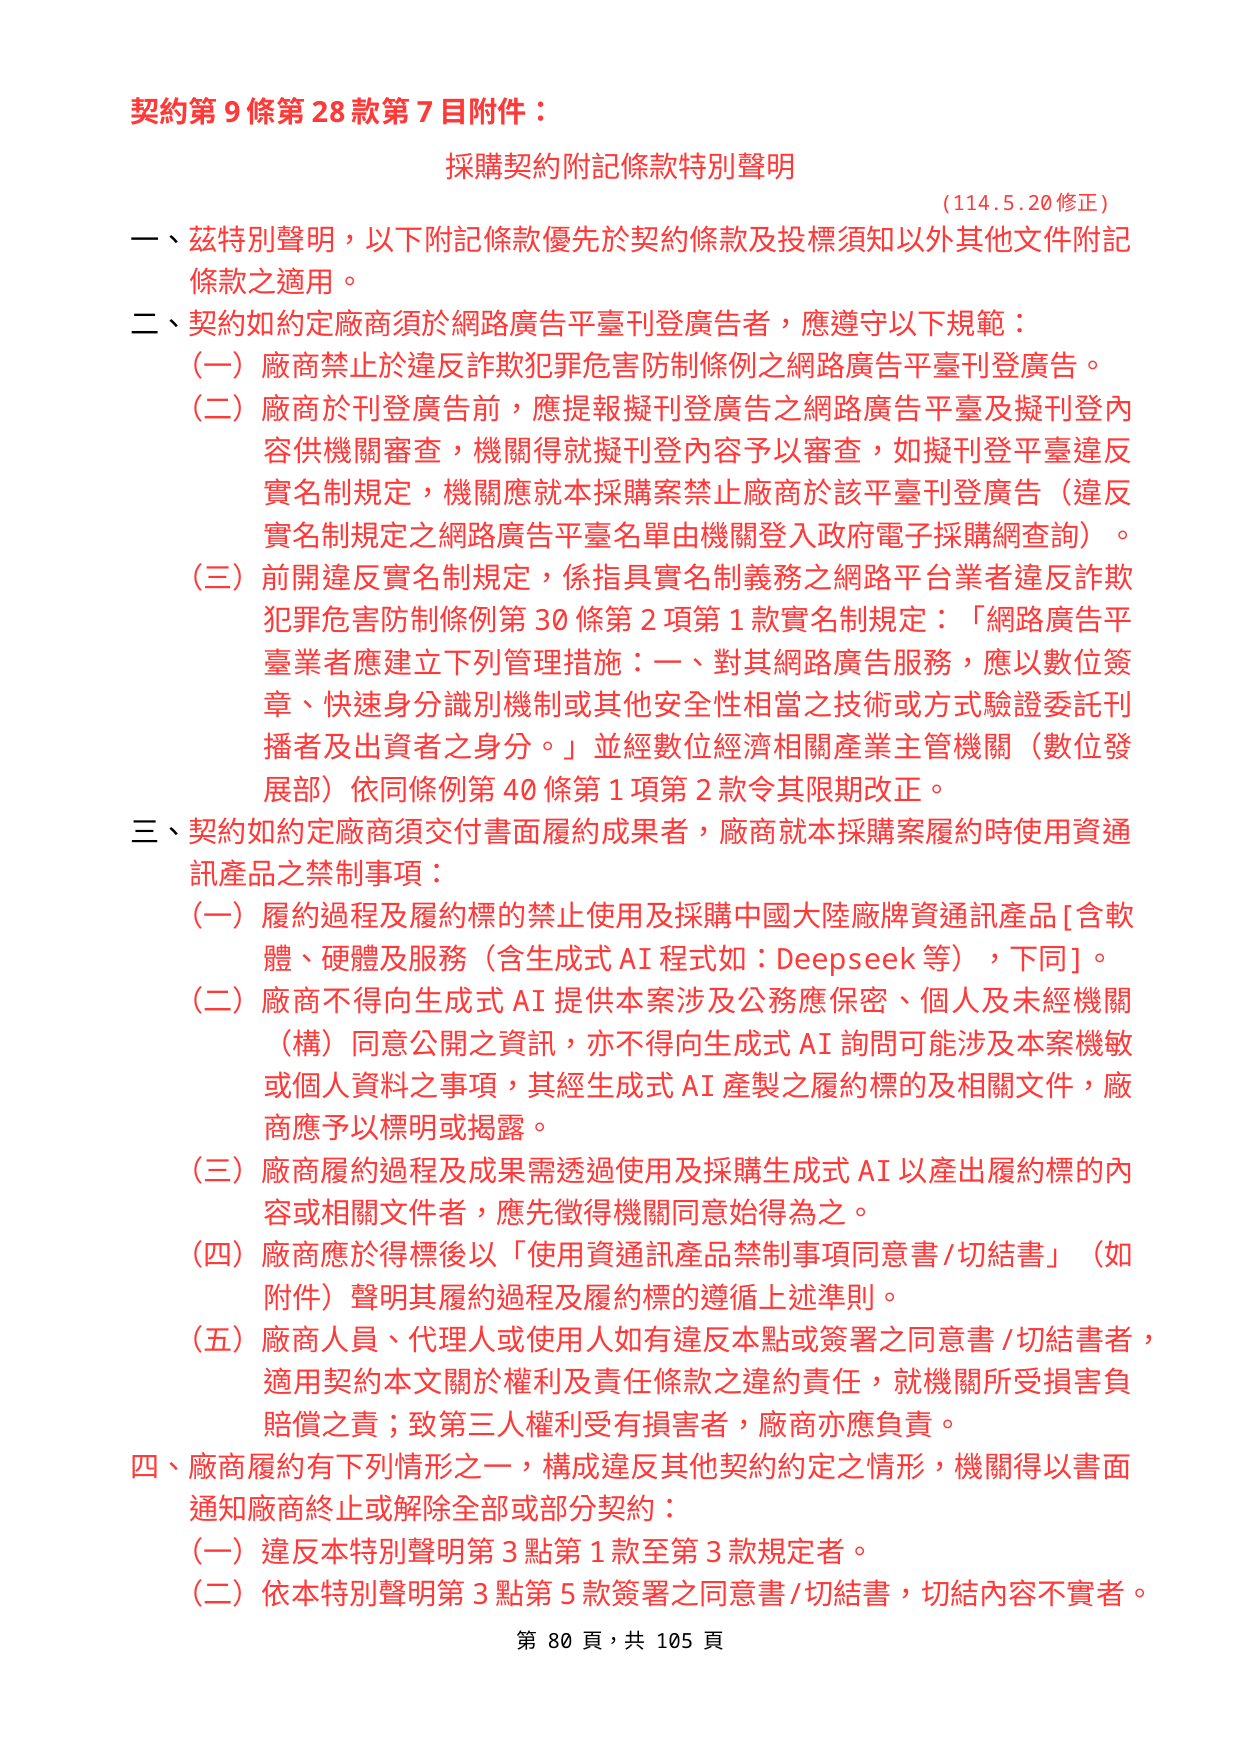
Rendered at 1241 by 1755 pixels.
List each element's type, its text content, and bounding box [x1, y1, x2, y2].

list 茲特別聲明，以下附記條款優先於契約條款及投標須知以外其他文件附記條款之適用。 [130, 216, 1134, 301]
list 廠商應於得標後以「使用資通訊產品禁制事項同意書/切結書」（如附件）聲明其履約過程及履約標的遵循上述準則。 [174, 1232, 1134, 1317]
list 廠商不得向生成式AI提供本案涉及公務應保密、個人及未經機關（構）同意公開之資訊，亦不得向生成式AI詢問可能涉及本案機敏或個人資料之事項，其經生成式AI產製之履約標的及相關文件，廠商應予以標明或揭露。 [174, 978, 1134, 1147]
list 契約如約定廠商須於網路廣告平臺刊登廣告者，應遵守以下規範： [130, 301, 1134, 343]
list 廠商禁止於違反詐欺犯罪危害防制條例之網路廣告平臺刊登廣告。 [174, 343, 1134, 385]
text (114.5.20修正) [130, 186, 1110, 216]
list 廠商人員、代理人或使用人如有違反本點或簽署之同意書/切結書者，適用契約本文關於權利及責任條款之違約責任，就機關所受損害負賠償之責；致第三人權利受有損害者，廠商亦應負責。 [174, 1317, 1134, 1444]
list 廠商履約過程及成果需透過使用及採購生成式AI以產出履約標的內容或相關文件者，應先徵得機關同意始得為之。 [174, 1147, 1134, 1232]
list 違反本特別聲明第3點第1款至第3款規定者。 [174, 1528, 1134, 1571]
list 履約過程及履約標的禁止使用及採購中國大陸廠牌資通訊產品[含軟體、硬體及服務（含生成式AI程式如：Deepseek等），下同]。 [174, 893, 1134, 978]
list 前開違反實名制規定，係指具實名制義務之網路平台業者違反詐欺犯罪危害防制條例第30條第2項第1款實名制規定：「網路廣告平臺業者應建立下列管理措施：一、對其網路廣告服務，應以數位簽章、快速身分識別機制或其他安全性相當之技術或方式驗證委託刊播者及出資者之身分。」並經數位經濟相關產業主管機關（數位發展部）依同條例第40條第1項第2款令其限期改正。 [174, 554, 1134, 808]
text 採購契約附記條款特別聲明 [130, 143, 1110, 186]
list 廠商履約有下列情形之一，構成違反其他契約約定之情形，機關得以書面通知廠商終止或解除全部或部分契約： [130, 1444, 1134, 1528]
list 契約如約定廠商須交付書面履約成果者，廠商就本採購案履約時使用資通訊產品之禁制事項： [130, 808, 1134, 893]
list 依本特別聲明第3點第5款簽署之同意書/切結書，切結內容不實者。 [174, 1571, 1134, 1613]
subtitle 契約第9條第28款第7目附件： [130, 89, 1110, 131]
list 廠商於刊登廣告前，應提報擬刊登廣告之網路廣告平臺及擬刊登內容供機關審查，機關得就擬刊登內容予以審查，如擬刊登平臺違反實名制規定，機關應就本採購案禁止廠商於該平臺刊登廣告（違反實名制規定之網路廣告平臺名單由機關登入政府電子採購網查詢）。 [174, 385, 1134, 554]
